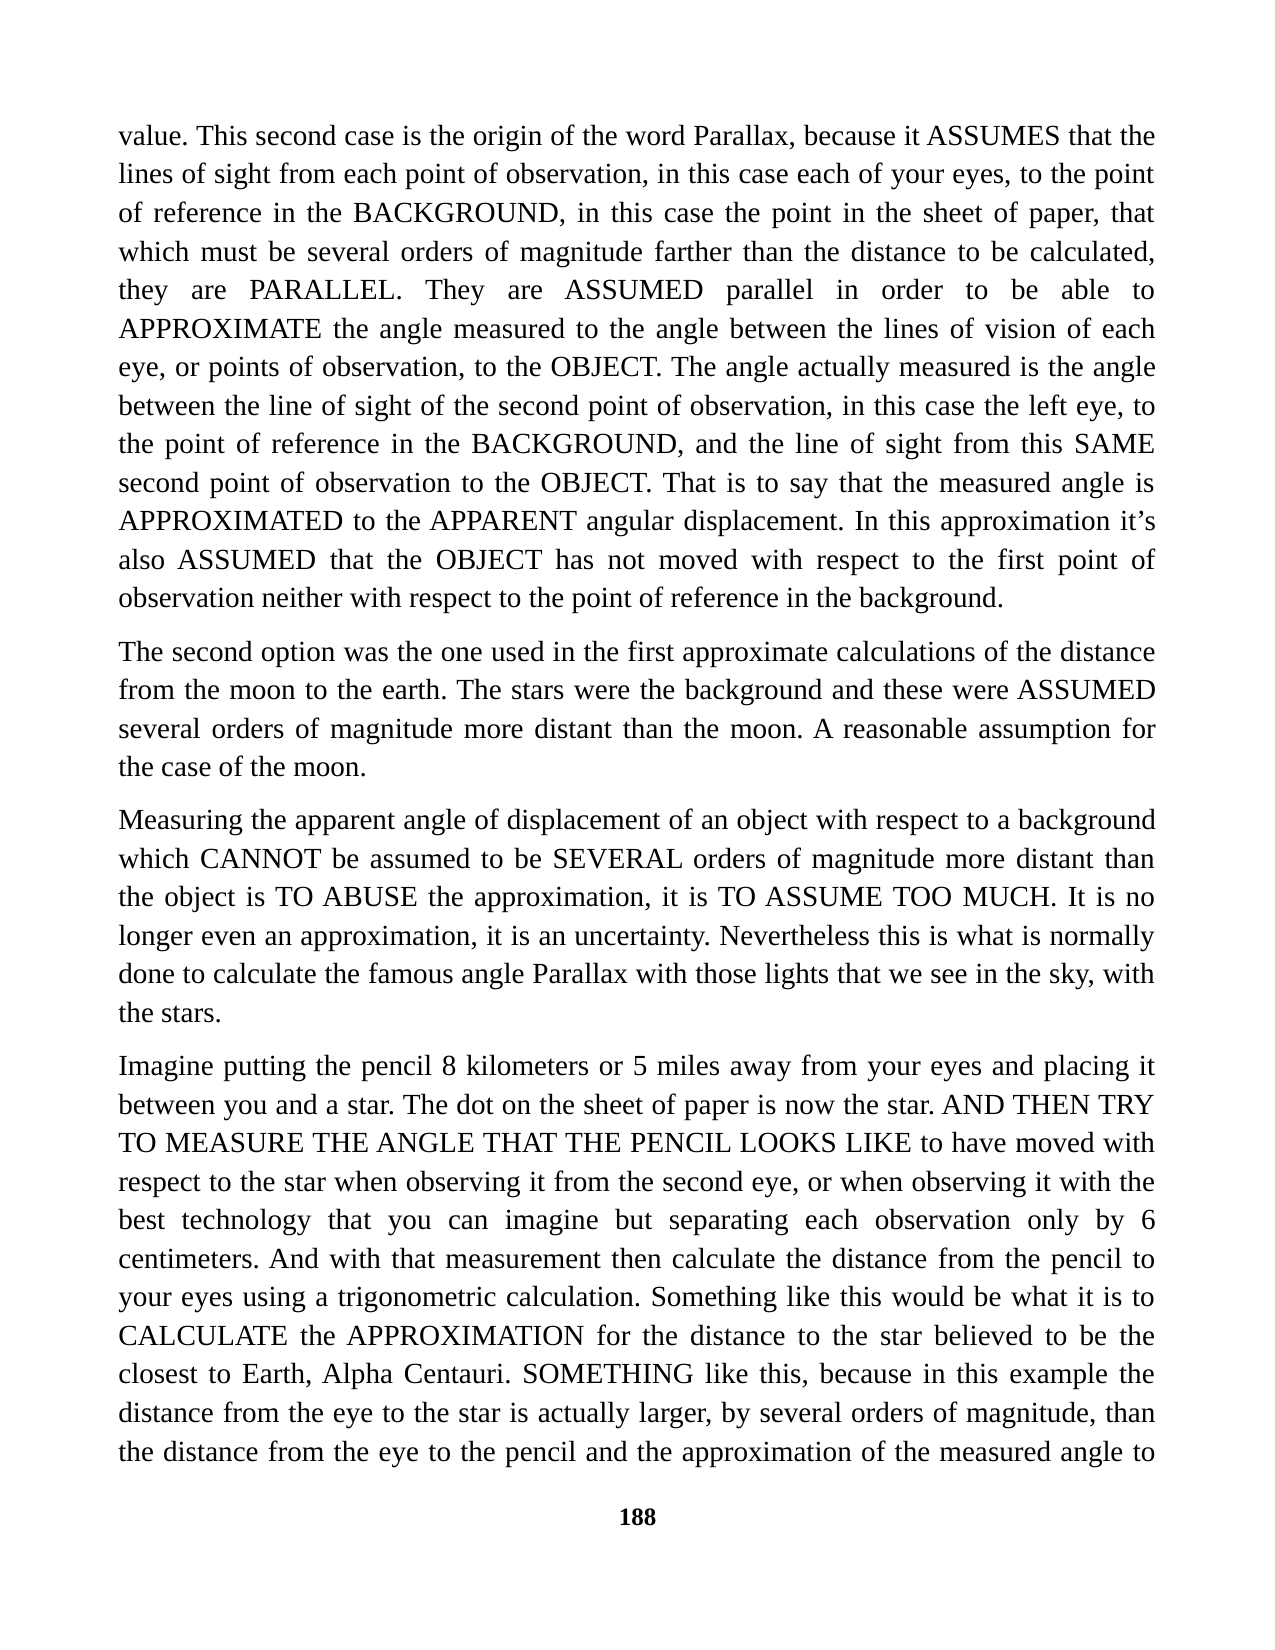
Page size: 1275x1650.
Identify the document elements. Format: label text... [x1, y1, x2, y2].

text Measuring the apparent angle of displacement of an object with respect to a background which CANNOT be assumed to be SEVERAL orders of magnitude more distant than the object is TO ABUSE the approximation, it is TO ASSUME TOO MUCH. It is no longer even an approximation, it is an uncertainty. Nevertheless this is what is normally done to calculate the famous angle Parallax with those lights that we see in the sky, with the stars. [118, 802, 1157, 1029]
text Imagine putting the pencil 8 kilometers or 5 miles away from your eyes and placing it between you and a star. The dot on the sheet of paper is now the star. AND THEN TRY TO MEASURE THE ANGLE THAT THE PENCIL LOOKS LIKE to have moved with respect to the star when observing it from the second eye, or when observing it with the best technology that you can imagine but separating each observation only by 6 centimeters. And with that measurement then calculate the distance from the pencil to your eyes using a trigonometric calculation. Something like this would be what it is to CALCULATE the APPROXIMATION for the distance to the star believed to be the closest to Earth, Alpha Centauri. SOMETHING like this, because in this example the distance from the eye to the star is actually larger, by several orders of magnitude, than the distance from the eye to the pencil and the approximation of the measured angle to [118, 1048, 1157, 1467]
text value. This second case is the origin of the word Parallax, because it ASSUMES that the lines of sight from each point of observation, in this case each of your eyes, to the point of reference in the BACKGROUND, in this case the point in the sheet of paper, that which must be several orders of magnitude farther than the distance to be calculated, they are PARALLEL. They are ASSUMED parallel in order to be able to APPROXIMATE the angle measured to the angle between the lines of vision of each eye, or points of observation, to the OBJECT. The angle actually measured is the angle between the line of sight of the second point of observation, in this case the left eye, to the point of reference in the BACKGROUND, and the line of sight from this SAME second point of observation to the OBJECT. That is to say that the measured angle is APPROXIMATED to the APPARENT angular displacement. In this approximation it’s also ASSUMED that the OBJECT has not moved with respect to the first point of observation neither with respect to the point of reference in the background. [118, 118, 1157, 614]
text The second option was the one used in the first approximate calculations of the distance from the moon to the earth. The stars were the background and these were ASSUMED several orders of magnitude more distant than the moon. A reasonable assumption for the case of the moon. [118, 634, 1157, 783]
